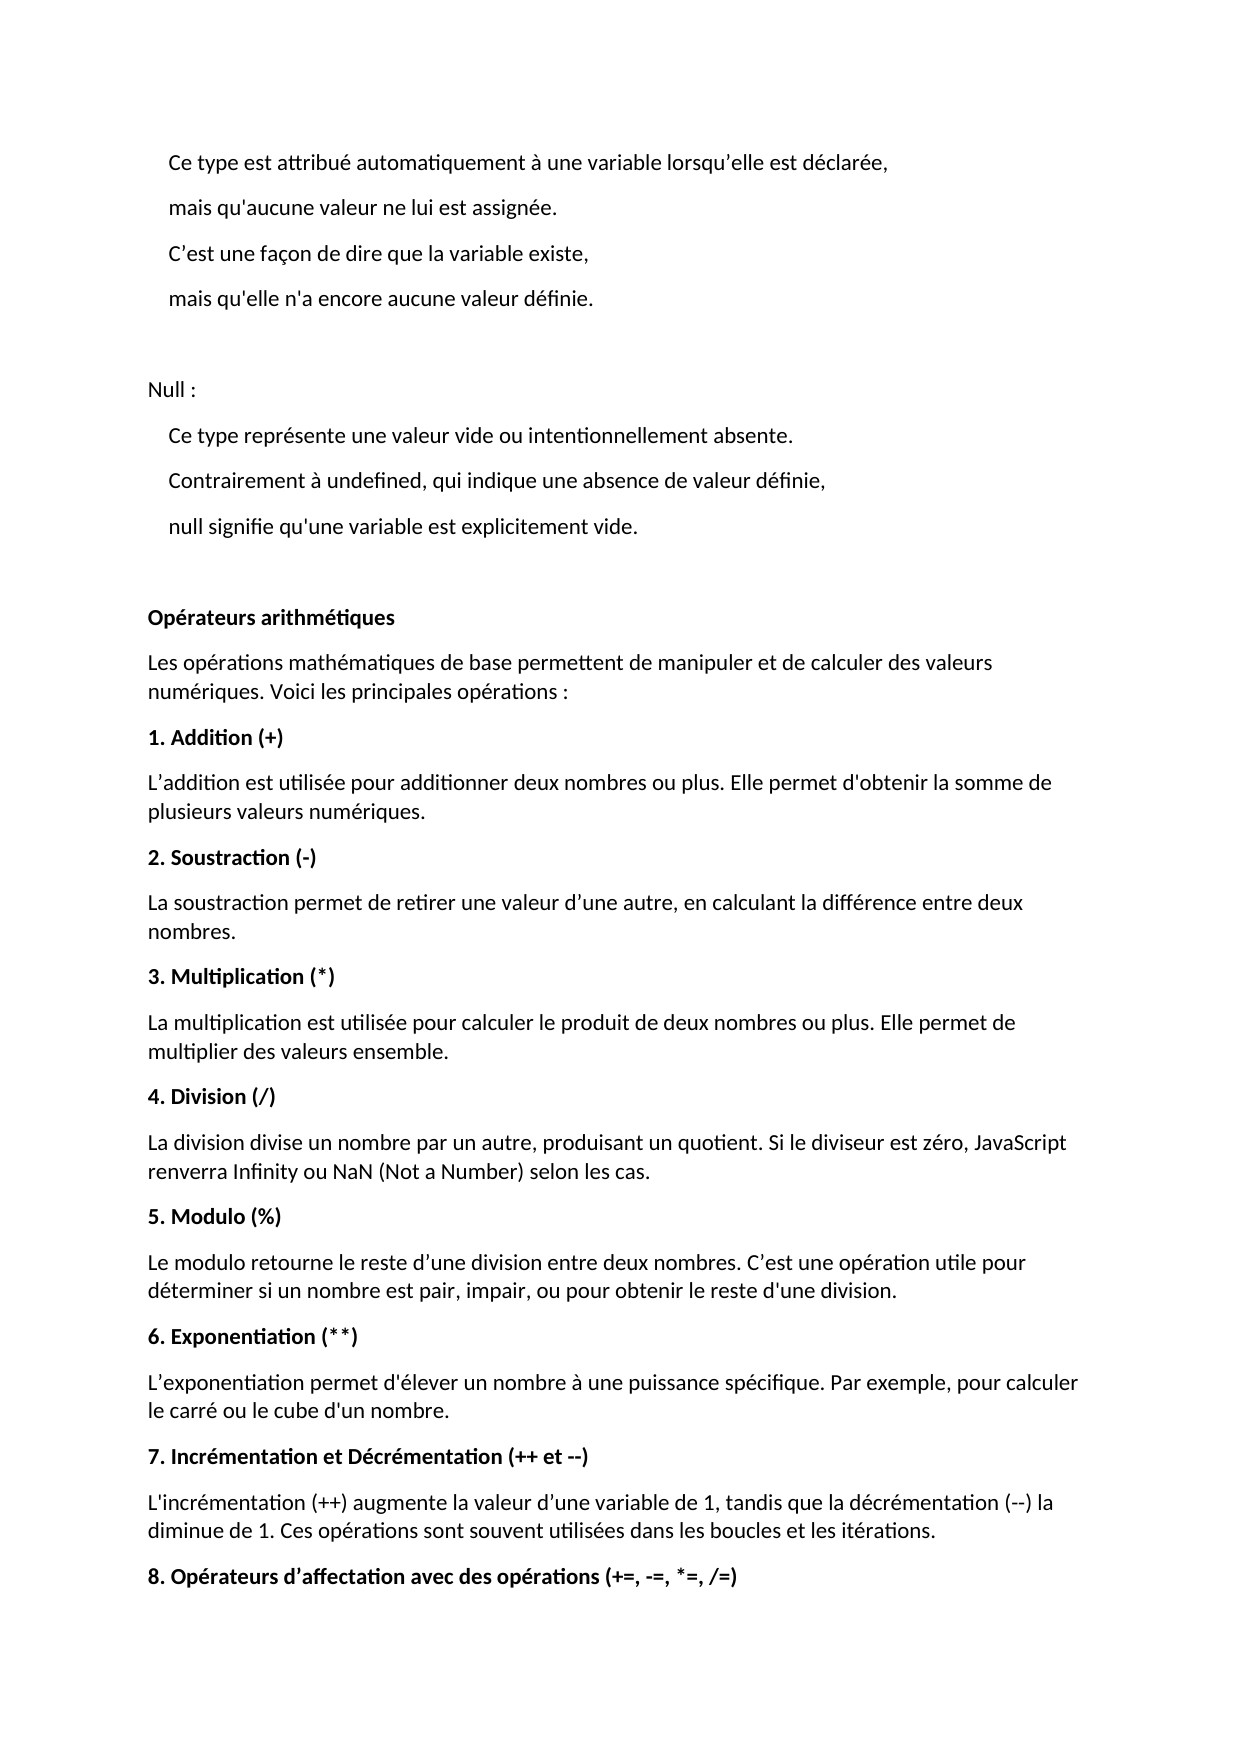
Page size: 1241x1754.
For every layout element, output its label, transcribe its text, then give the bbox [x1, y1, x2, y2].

text Contrairement à undefined, qui indique une absence de valeur définie, [148, 466, 1093, 494]
text L’exponentiation permet d'élever un nombre à une puissance spécifique. Par exemple, pour calculer le carré ou le cube d'un nombre. [148, 1368, 1093, 1424]
text Opérateurs arithmétiques [148, 603, 1093, 631]
text Les opérations mathématiques de base permettent de manipuler et de calculer des valeurs numériques. Voici les principales opérations : [148, 648, 1093, 705]
text Ce type est attribué automatiquement à une variable lorsqu’elle est déclarée, [148, 148, 1093, 176]
text Null : [148, 375, 1093, 403]
text mais qu'aucune valeur ne lui est assignée. [148, 193, 1093, 221]
text L’addition est utilisée pour additionner deux nombres ou plus. Elle permet d'obtenir la somme de plusieurs valeurs numériques. [148, 768, 1093, 825]
text mais qu'elle n'a encore aucune valeur définie. [148, 284, 1093, 312]
text 2. Soustraction (-) [148, 843, 1093, 871]
text C’est une façon de dire que la variable existe, [148, 239, 1093, 267]
text La division divise un nombre par un autre, produisant un quotient. Si le diviseur est zéro, JavaScript renverra Infinity ou NaN (Not a Number) selon les cas. [148, 1128, 1093, 1185]
text 7. Incrémentation et Décrémentation (++ et --) [148, 1442, 1093, 1470]
text 8. Opérateurs d’affectation avec des opérations (+=, -=, *=, /=) [148, 1562, 1093, 1590]
text La soustraction permet de retirer une valeur d’une autre, en calculant la différence entre deux nombres. [148, 888, 1093, 945]
text 6. Exponentiation (**) [148, 1322, 1093, 1350]
text Ce type représente une valeur vide ou intentionnellement absente. [148, 421, 1093, 449]
text 3. Multiplication (*) [148, 962, 1093, 991]
text null signifie qu'une variable est explicitement vide. [148, 512, 1093, 540]
text Le modulo retourne le reste d’une division entre deux nombres. C’est une opération utile pour déterminer si un nombre est pair, impair, ou pour obtenir le reste d'une division. [148, 1248, 1093, 1305]
text 4. Division (/) [148, 1082, 1093, 1110]
text La multiplication est utilisée pour calculer le produit de deux nombres ou plus. Elle permet de multiplier des valeurs ensemble. [148, 1008, 1093, 1065]
text 5. Modulo (%) [148, 1202, 1093, 1230]
text L'incrémentation (++) augmente la valeur d’une variable de 1, tandis que la décrémentation (--) la diminue de 1. Ces opérations sont souvent utilisées dans les boucles et les itérations. [148, 1488, 1093, 1544]
text 1. Addition (+) [148, 723, 1093, 751]
